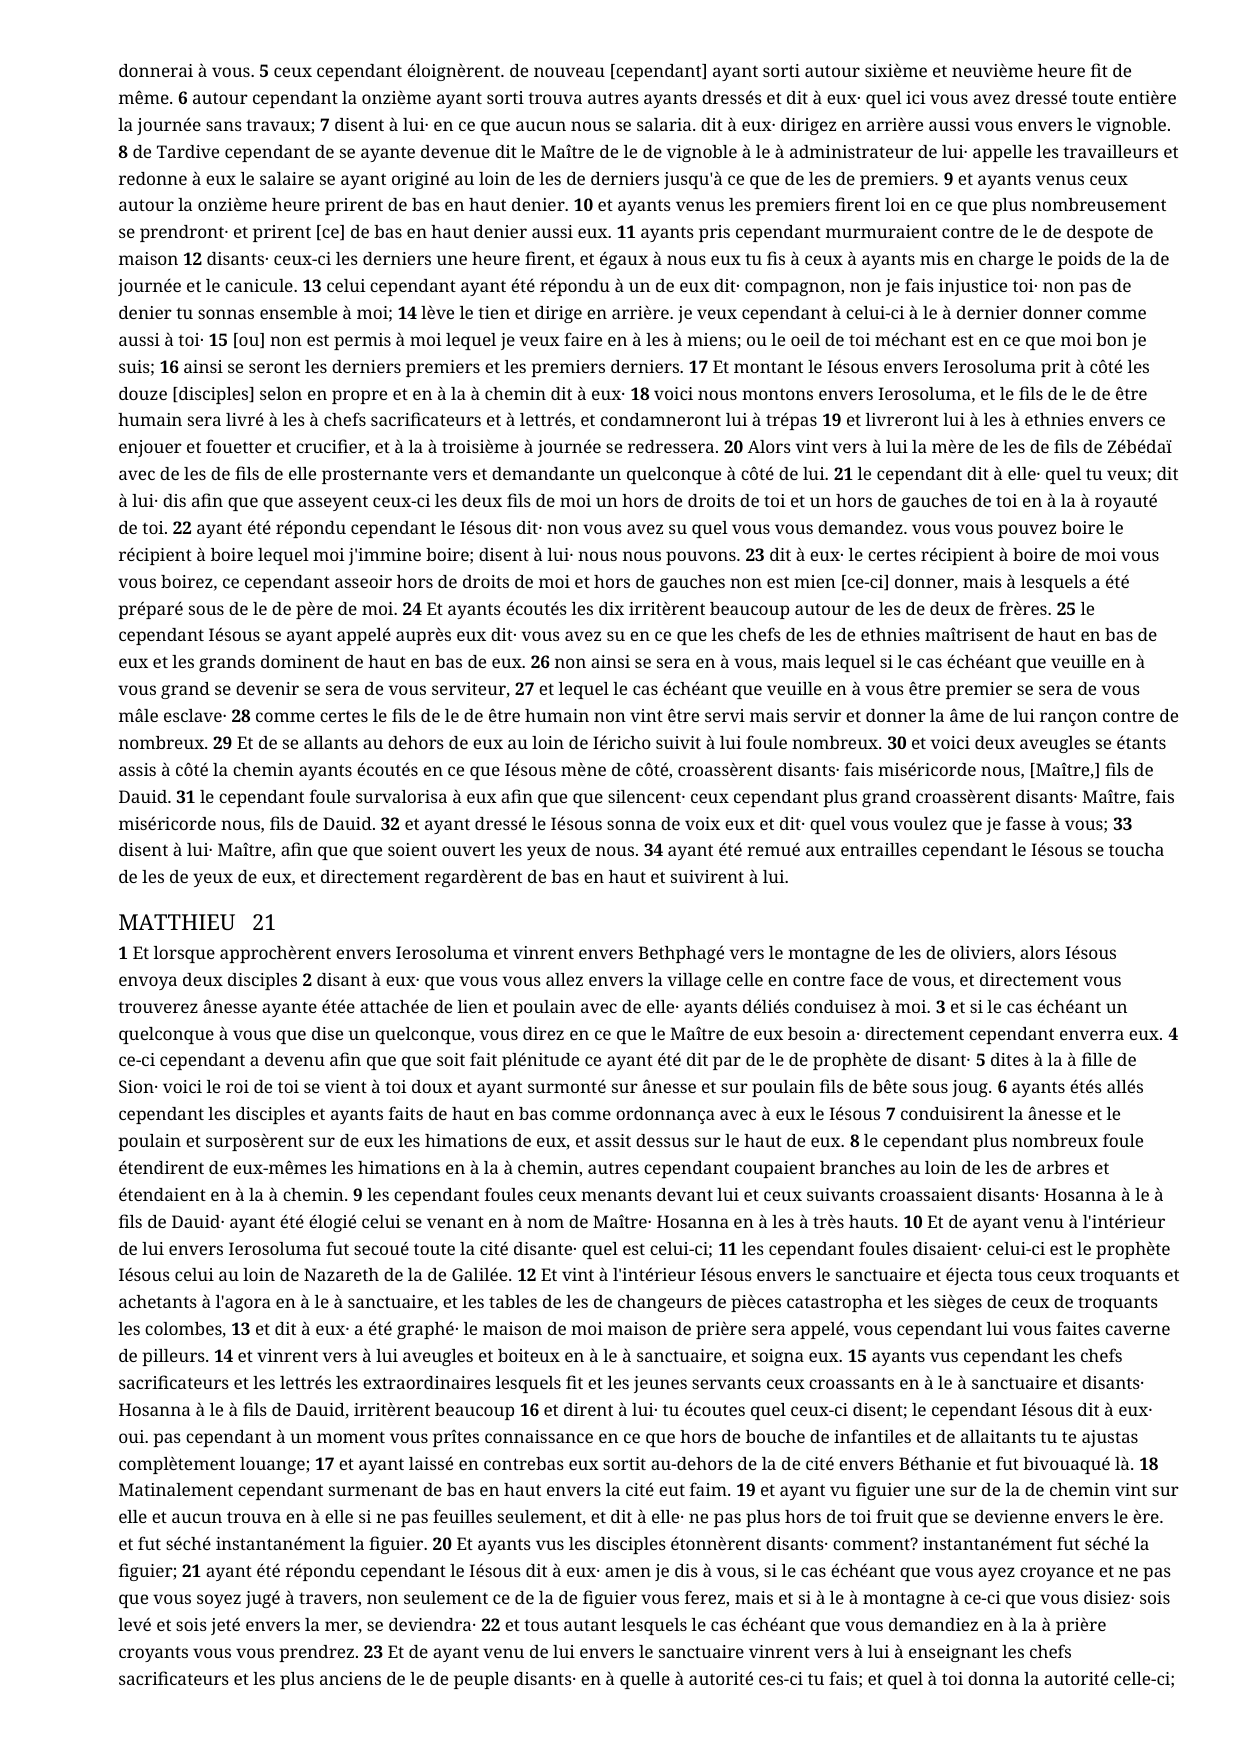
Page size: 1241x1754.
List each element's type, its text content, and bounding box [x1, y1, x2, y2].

text 1 Et lorsque approchèrent envers Ierosoluma et vinrent envers Bethphagé vers le montagne de les de oliviers, alors Iésous envoya deux disciples 2 disant à eux· que vous vous allez envers la village celle en contre face de vous, et directement vous trouverez ânesse ayante étée attachée de lien et poulain avec de elle· ayants déliés conduisez à moi. 3 et si le cas échéant un quelconque à vous que dise un quelconque, vous direz en ce que le Maître de eux besoin a· directement cependant enverra eux. 4 ce-ci cependant a devenu afin que que soit fait plénitude ce ayant été dit par de le de prophète de disant· 5 dites à la à fille de Sion· voici le roi de toi se vient à toi doux et ayant surmonté sur ânesse et sur poulain fils de bête sous joug. 6 ayants étés allés cependant les disciples et ayants faits de haut en bas comme ordonnança avec à eux le Iésous 7 conduisirent la ânesse et le poulain et surposèrent sur de eux les himations de eux, et assit dessus sur le haut de eux. 8 le cependant plus nombreux foule étendirent de eux-mêmes les himations en à la à chemin, autres cependant coupaient branches au loin de les de arbres et étendaient en à la à chemin. 9 les cependant foules ceux menants devant lui et ceux suivants croassaient disants· Hosanna à le à fils de Dauid· ayant été élogié celui se venant en à nom de Maître· Hosanna en à les à très hauts. 10 Et de ayant venu à l'intérieur de lui envers Ierosoluma fut secoué toute la cité disante· quel est celui-ci; 11 les cependant foules disaient· celui-ci est le prophète Iésous celui au loin de Nazareth de la de Galilée. 12 Et vint à l'intérieur Iésous envers le sanctuaire et éjecta tous ceux troquants et achetants à l'agora en à le à sanctuaire, et les tables de les de changeurs de pièces catastropha et les sièges de ceux de troquants les colombes, 13 et dit à eux· a été graphé· le maison de moi maison de prière sera appelé, vous cependant lui vous faites caverne de pilleurs. 14 et vinrent vers à lui aveugles et boiteux en à le à sanctuaire, et soigna eux. 15 ayants vus cependant les chefs sacrificateurs et les lettrés les extraordinaires lesquels fit et les jeunes servants ceux croassants en à le à sanctuaire et disants· Hosanna à le à fils de Dauid, irritèrent beaucoup 16 et dirent à lui· tu écoutes quel ceux-ci disent; le cependant Iésous dit à eux· oui. pas cependant à un moment vous prîtes connaissance en ce que hors de bouche de infantiles et de allaitants tu te ajustas complètement louange; 17 et ayant laissé en contrebas eux sortit au-dehors de la de cité envers Béthanie et fut bivouaqué là. 18 Matinalement cependant surmenant de bas en haut envers la cité eut faim. 19 et ayant vu figuier une sur de la de chemin vint sur elle et aucun trouva en à elle si ne pas feuilles seulement, et dit à elle· ne pas plus hors de toi fruit que se devienne envers le ère. et fut séché instantanément la figuier. 20 Et ayants vus les disciples étonnèrent disants· comment? instantanément fut séché la figuier; 21 ayant été répondu cependant le Iésous dit à eux· amen je dis à vous, si le cas échéant que vous ayez croyance et ne pas que vous soyez jugé à travers, non seulement ce de la de figuier vous ferez, mais et si à le à montagne à ce-ci que vous disiez· sois levé et sois jeté envers la mer, se deviendra· 22 et tous autant lesquels le cas échéant que vous demandiez en à la à prière croyants vous vous prendrez. 23 Et de ayant venu de lui envers le sanctuaire vinrent vers à lui à enseignant les chefs sacrificateurs et les plus anciens de le de peuple disants· en à quelle à autorité ces-ci tu fais; et quel à toi donna la autorité celle-ci; [118, 941, 1181, 1690]
text MATTHIEU 21 [118, 907, 1181, 937]
text donnerai à vous. 5 ceux cependant éloignèrent. de nouveau [cependant] ayant sorti autour sixième et neuvième heure fit de même. 6 autour cependant la onzième ayant sorti trouva autres ayants dressés et dit à eux· quel ici vous avez dressé toute entière la journée sans travaux; 7 disent à lui· en ce que aucun nous se salaria. dit à eux· dirigez en arrière aussi vous envers le vignoble. 8 de Tardive cependant de se ayante devenue dit le Maître de le de vignoble à le à administrateur de lui· appelle les travailleurs et redonne à eux le salaire se ayant originé au loin de les de derniers jusqu'à ce que de les de premiers. 9 et ayants venus ceux autour la onzième heure prirent de bas en haut denier. 10 et ayants venus les premiers firent loi en ce que plus nombreusement se prendront· et prirent [ce] de bas en haut denier aussi eux. 11 ayants pris cependant murmuraient contre de le de despote de maison 12 disants· ceux-ci les derniers une heure firent, et égaux à nous eux tu fis à ceux à ayants mis en charge le poids de la de journée et le canicule. 13 celui cependant ayant été répondu à un de eux dit· compagnon, non je fais injustice toi· non pas de denier tu sonnas ensemble à moi; 14 lève le tien et dirige en arrière. je veux cependant à celui-ci à le à dernier donner comme aussi à toi· 15 [ou] non est permis à moi lequel je veux faire en à les à miens; ou le oeil de toi méchant est en ce que moi bon je suis; 16 ainsi se seront les derniers premiers et les premiers derniers. 17 Et montant le Iésous envers Ierosoluma prit à côté les douze [disciples] selon en propre et en à la à chemin dit à eux· 18 voici nous montons envers Ierosoluma, et le fils de le de être humain sera livré à les à chefs sacrificateurs et à lettrés, et condamneront lui à trépas 19 et livreront lui à les à ethnies envers ce enjouer et fouetter et crucifier, et à la à troisième à journée se redressera. 20 Alors vint vers à lui la mère de les de fils de Zébédaï avec de les de fils de elle prosternante vers et demandante un quelconque à côté de lui. 21 le cependant dit à elle· quel tu veux; dit à lui· dis afin que que asseyent ceux-ci les deux fils de moi un hors de droits de toi et un hors de gauches de toi en à la à royauté de toi. 22 ayant été répondu cependant le Iésous dit· non vous avez su quel vous vous demandez. vous vous pouvez boire le récipient à boire lequel moi j'immine boire; disent à lui· nous nous pouvons. 23 dit à eux· le certes récipient à boire de moi vous vous boirez, ce cependant asseoir hors de droits de moi et hors de gauches non est mien [ce-ci] donner, mais à lesquels a été préparé sous de le de père de moi. 24 Et ayants écoutés les dix irritèrent beaucoup autour de les de deux de frères. 25 le cependant Iésous se ayant appelé auprès eux dit· vous avez su en ce que les chefs de les de ethnies maîtrisent de haut en bas de eux et les grands dominent de haut en bas de eux. 26 non ainsi se sera en à vous, mais lequel si le cas échéant que veuille en à vous grand se devenir se sera de vous serviteur, 27 et lequel le cas échéant que veuille en à vous être premier se sera de vous mâle esclave· 28 comme certes le fils de le de être humain non vint être servi mais servir et donner la âme de lui rançon contre de nombreux. 29 Et de se allants au dehors de eux au loin de Iéricho suivit à lui foule nombreux. 30 et voici deux aveugles se étants assis à côté la chemin ayants écoutés en ce que Iésous mène de côté, croassèrent disants· fais miséricorde nous, [Maître,] fils de Dauid. 31 le cependant foule survalorisa à eux afin que que silencent· ceux cependant plus grand croassèrent disants· Maître, fais miséricorde nous, fils de Dauid. 32 et ayant dressé le Iésous sonna de voix eux et dit· quel vous voulez que je fasse à vous; 33 disent à lui· Maître, afin que que soient ouvert les yeux de nous. 34 ayant été remué aux entrailles cependant le Iésous se toucha de les de yeux de eux, et directement regardèrent de bas en haut et suivirent à lui. [118, 59, 1181, 889]
